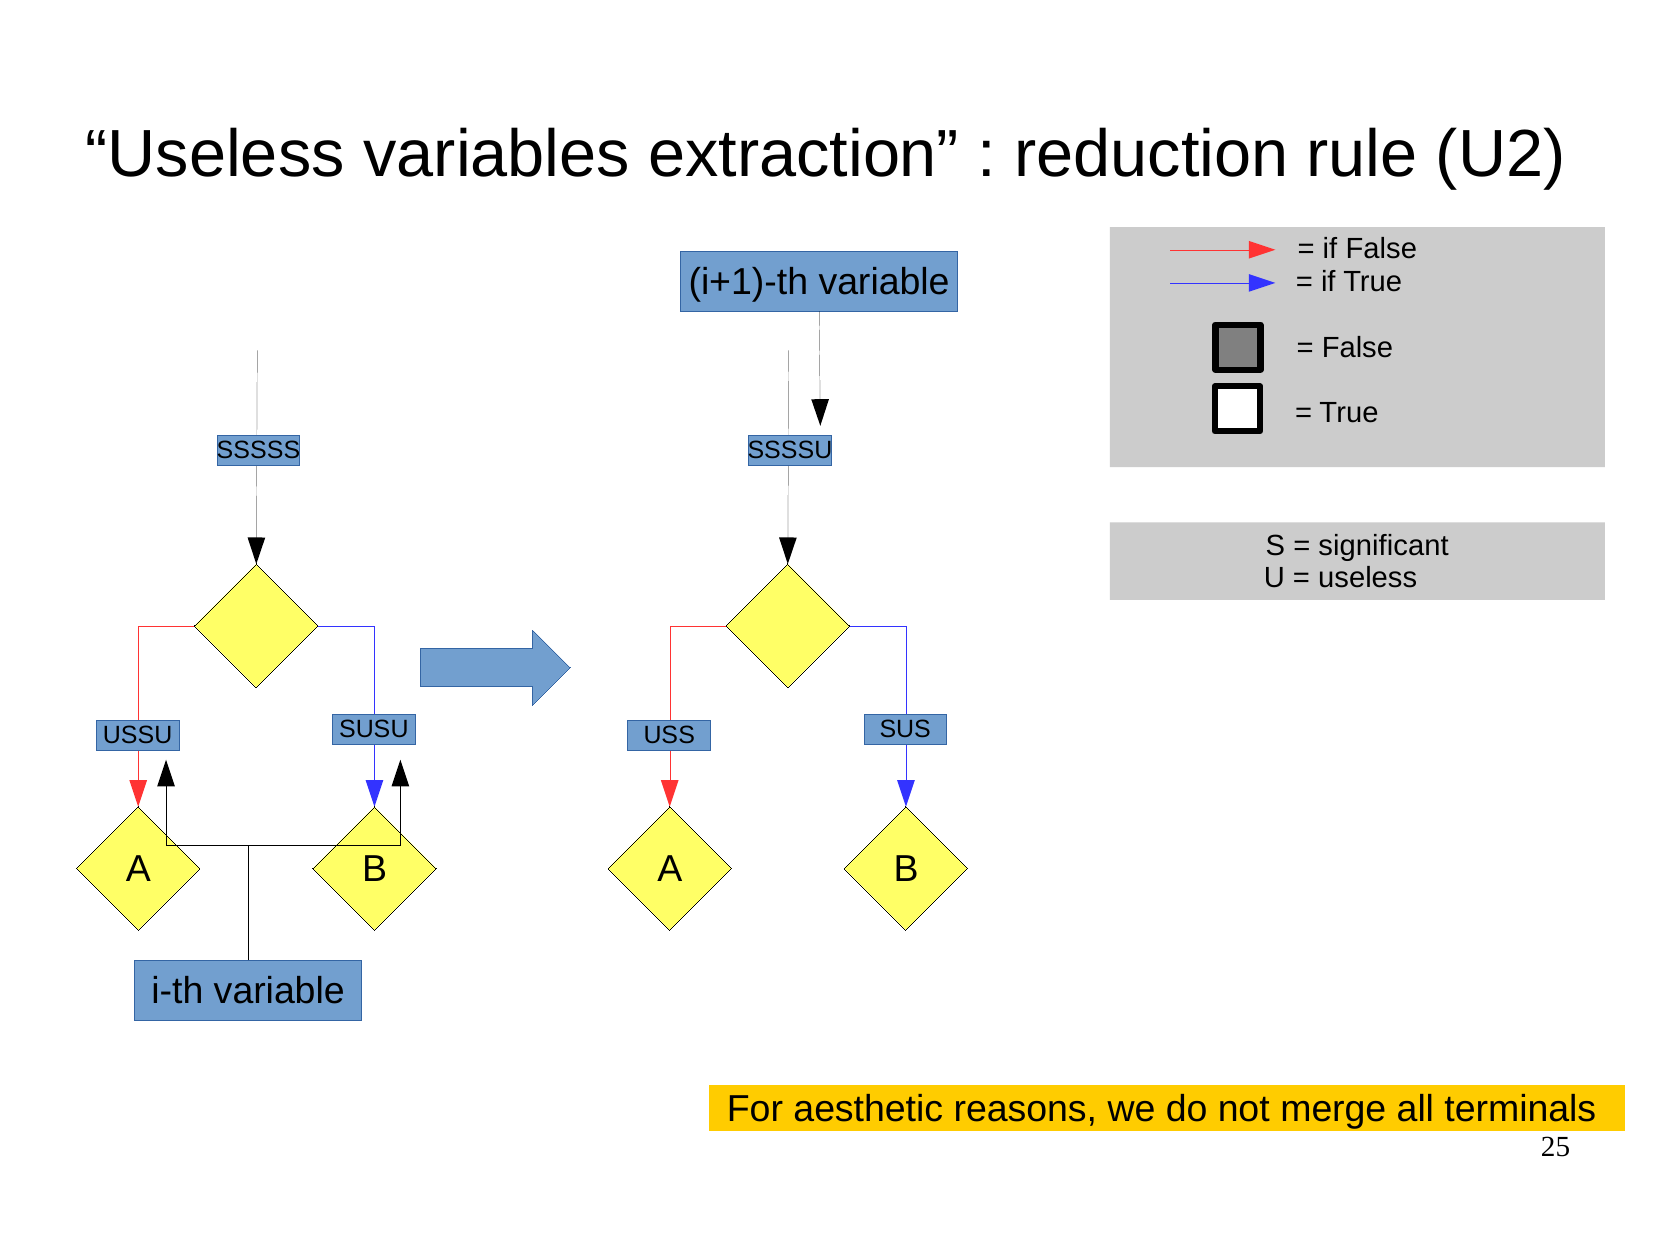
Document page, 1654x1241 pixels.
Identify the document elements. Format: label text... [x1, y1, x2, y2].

text_box A [608, 806, 732, 931]
text_box = if False = if True = False = True [1109, 227, 1605, 468]
text_box [1215, 386, 1261, 432]
text_box B [312, 833, 437, 931]
text_box SUS [864, 714, 947, 745]
text_box [726, 563, 850, 688]
text_box SUSU [332, 714, 416, 745]
title “Useless variables extraction” : reduction rule (U2) [82, 49, 1571, 257]
text_box [194, 563, 318, 688]
text_box [420, 630, 571, 706]
text_box (i+1)-th variable [680, 251, 958, 312]
text_box A [167, 835, 177, 845]
text_box i-th variable [134, 960, 362, 1021]
text_box [1215, 324, 1261, 370]
text_box A [76, 806, 200, 931]
text_box USSU [96, 720, 180, 751]
text_box B [336, 806, 400, 845]
text_box USS [627, 720, 711, 751]
text_box SSSSS [217, 435, 300, 466]
text_box For aesthetic reasons, we do not merge all terminals [709, 1085, 1625, 1131]
text_box B [844, 806, 968, 931]
text_box SSSSU [748, 435, 832, 466]
text_box S = significant U = useless [1109, 522, 1605, 600]
